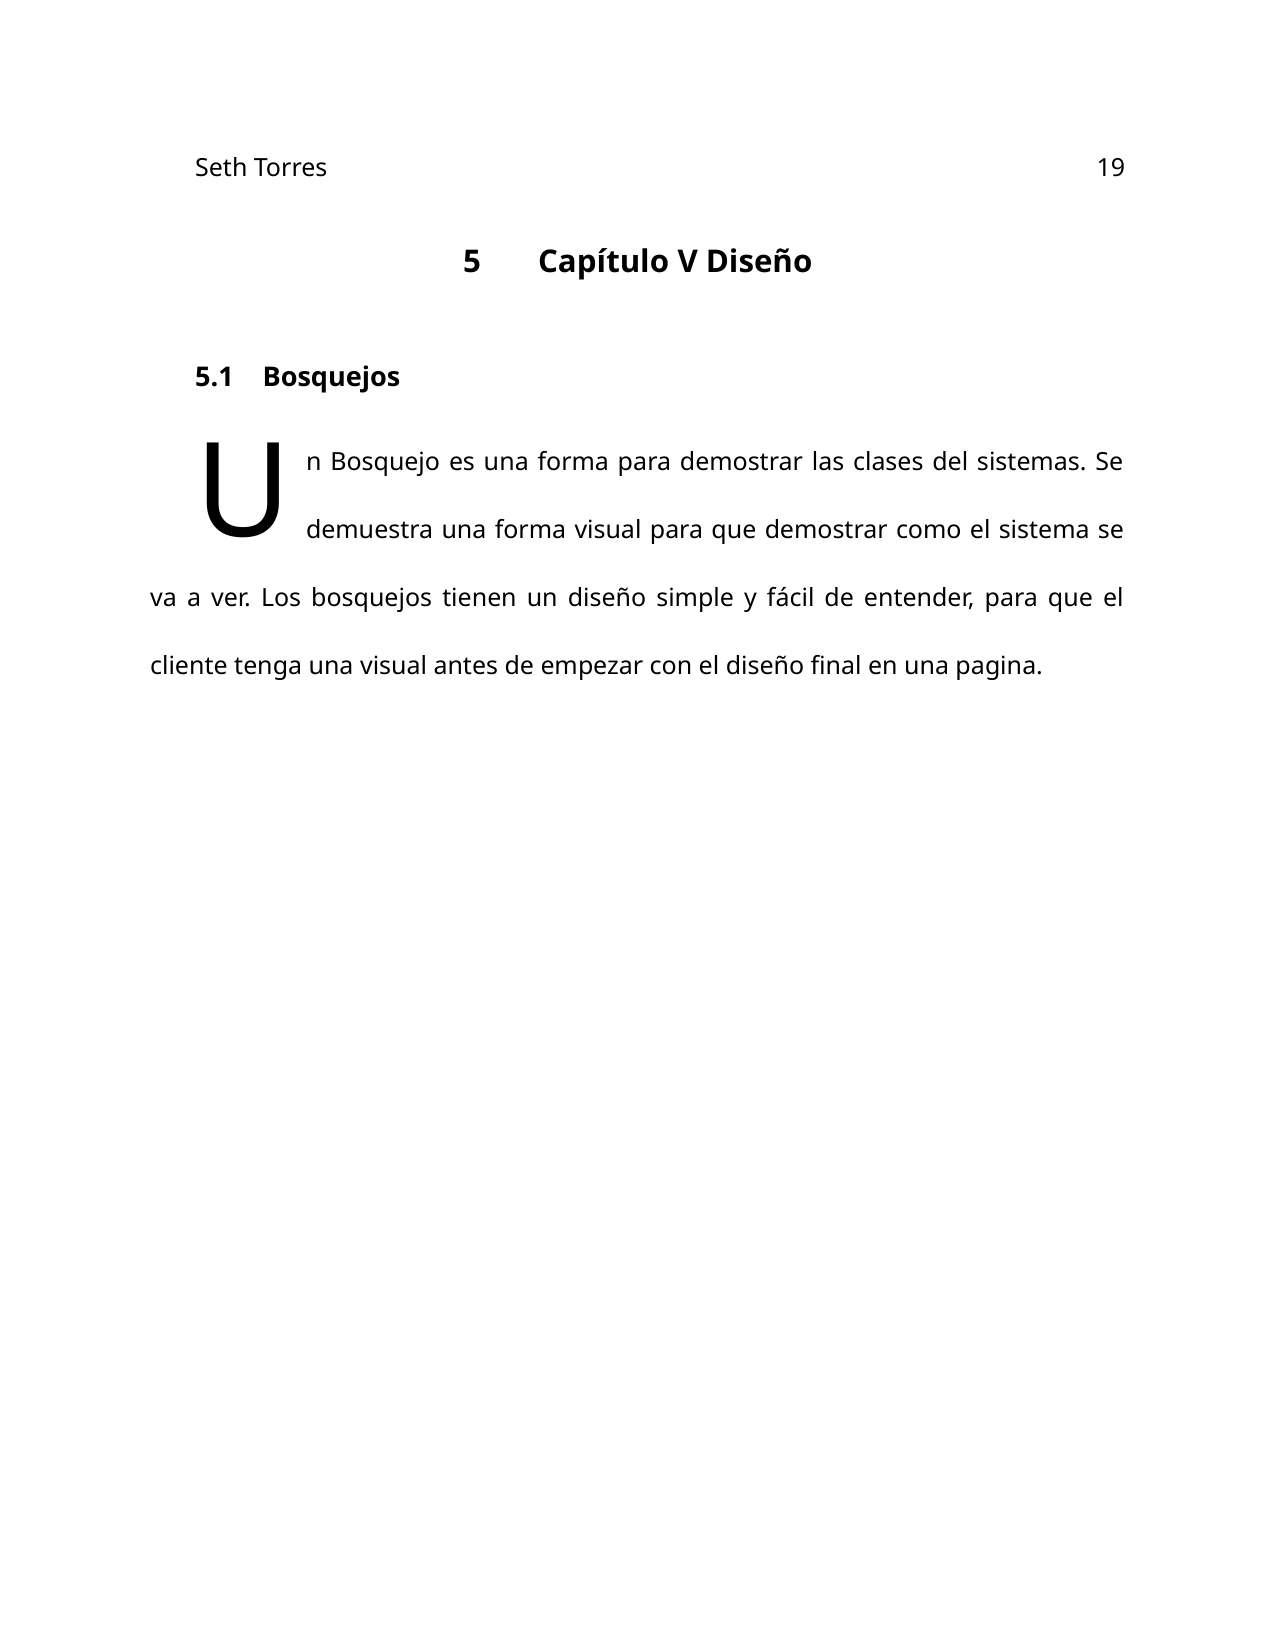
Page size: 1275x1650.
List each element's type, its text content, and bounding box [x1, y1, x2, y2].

subtitle Bosquejos [150, 357, 1125, 394]
text Un Bosquejo es una forma para demostrar las clases del sistemas. Se demuestra una forma visual para que demostrar como el sistema se va a ver. Los bosquejos tienen un diseño simple y fácil de entender, para que el cliente tenga una visual antes de empezar con el diseño final en una pagina. [150, 443, 1125, 682]
subtitle Capítulo V Diseño [150, 238, 1125, 281]
